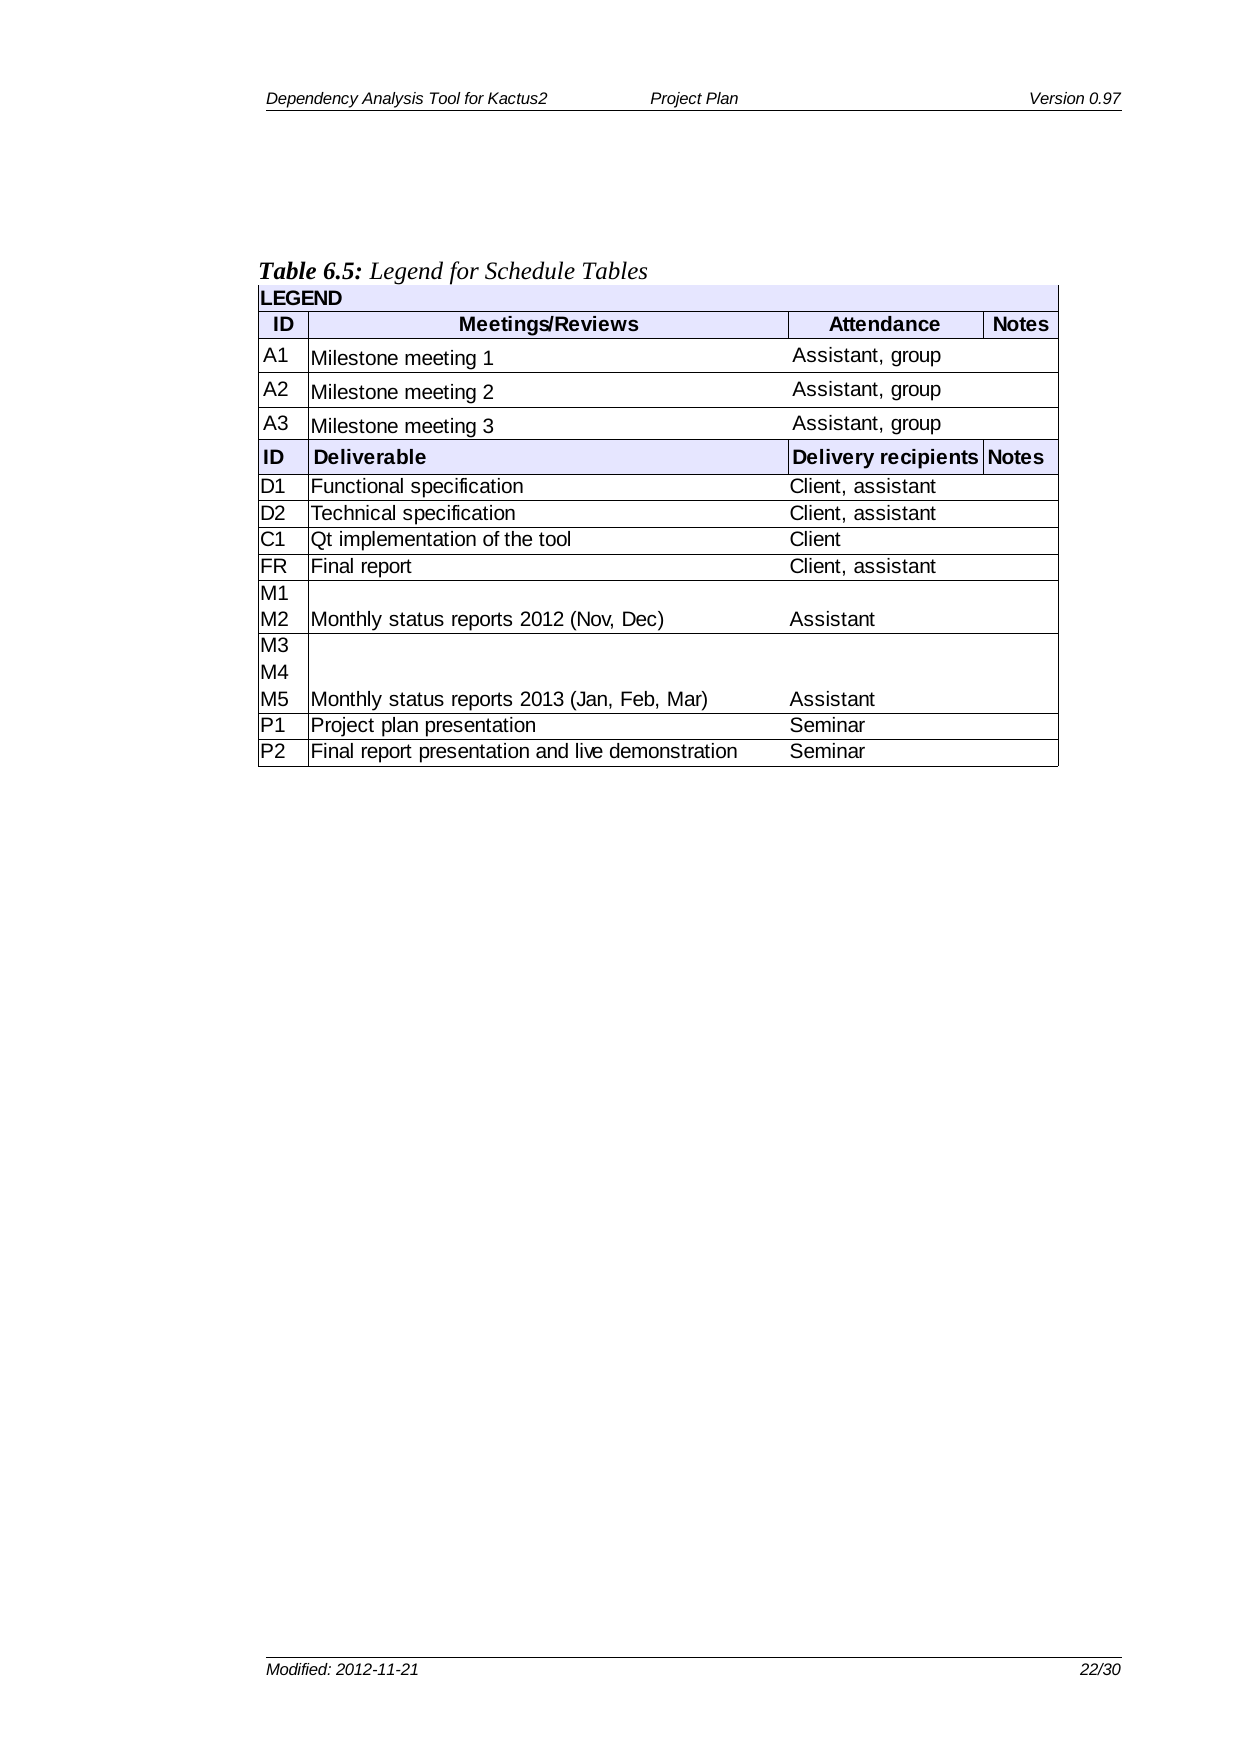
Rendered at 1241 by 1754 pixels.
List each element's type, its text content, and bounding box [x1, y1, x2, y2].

text Table 6.5: Legend for Schedule Tables [258, 256, 1060, 284]
